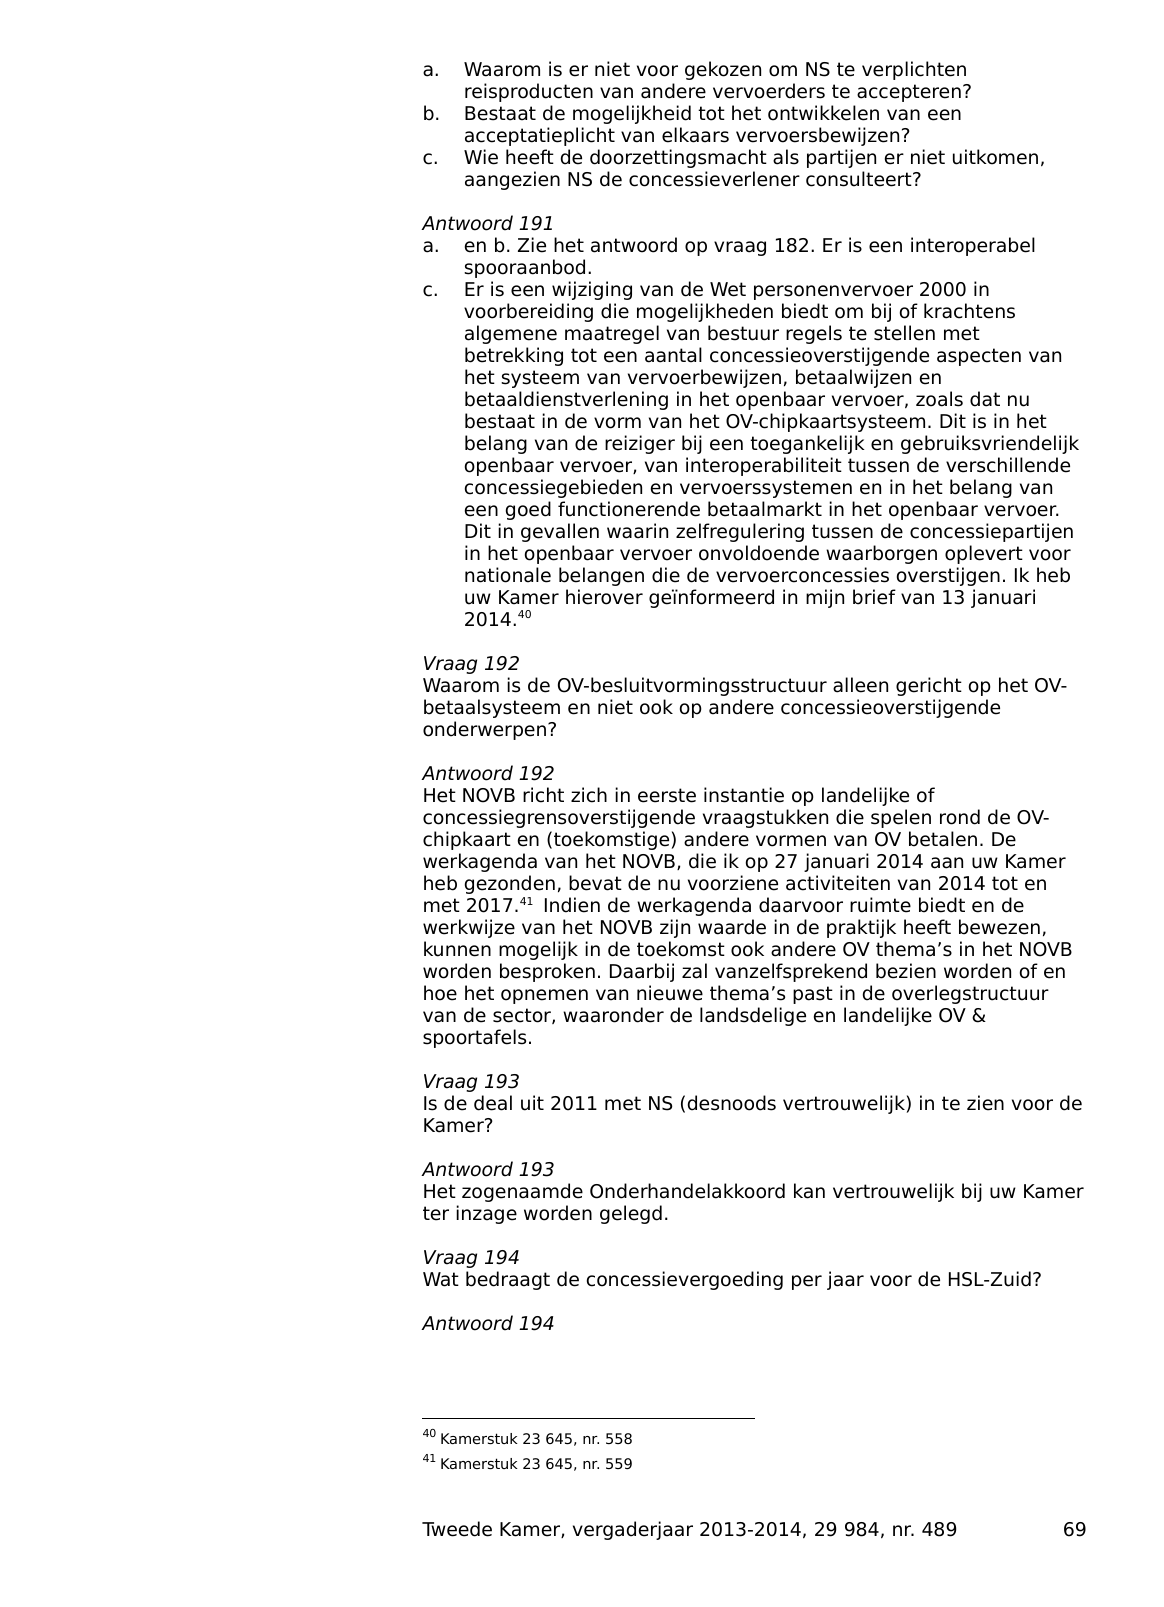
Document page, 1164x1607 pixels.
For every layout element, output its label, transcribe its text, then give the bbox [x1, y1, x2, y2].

text Is de deal uit 2011 met NS (desnoods vertrouwelijk) in te zien voor de Kamer? [422, 1093, 1087, 1137]
text Vraag 194 [422, 1247, 1087, 1269]
text Wat bedraagt de concessievergoeding per jaar voor de HSL-Zuid? [422, 1269, 1087, 1291]
text c. Wie heeft de doorzettingsmacht als partijen er niet uitkomen, aangezien NS de concessieverlener consulteert? [422, 147, 1087, 191]
text Het NOVB richt zich in eerste instantie op landelijke of concessiegrensoverstijgende vraagstukken die spelen rond de OV-chipkaart en (toekomstige) andere vormen van OV betalen. De werkagenda van het NOVB, die ik op 27 januari 2014 aan uw Kamer heb gezonden, bevat de nu voorziene activiteiten van 2014 tot en met 2017. Indien de werkagenda daarvoor ruimte biedt en de werkwijze van het NOVB zijn waarde in de praktijk heeft bewezen, kunnen mogelijk in de toekomst ook andere OV thema’s in het NOVB worden besproken. Daarbij zal vanzelfsprekend bezien worden of en hoe het opnemen van nieuwe thema’s past in de overlegstructuur van de sector, waaronder de landsdelige en landelijke OV & spoortafels. [422, 785, 1087, 1049]
text Vraag 193 [422, 1071, 1087, 1093]
text a. en b. Zie het antwoord op vraag 182. Er is een interoperabel spooraanbod. [422, 235, 1087, 279]
text Antwoord 191 [422, 213, 1087, 235]
text Kamerstuk 23 645, nr. 559 [422, 1452, 1087, 1474]
text Antwoord 192 [422, 763, 1087, 785]
text Waarom is de OV-besluitvormingsstructuur alleen gericht op het OV-betaalsysteem en niet ook op andere concessieoverstijgende onderwerpen? [422, 675, 1087, 741]
text a. Waarom is er niet voor gekozen om NS te verplichten reisproducten van andere vervoerders te accepteren? [422, 59, 1087, 103]
text Het zogenaamde Onderhandelakkoord kan vertrouwelijk bij uw Kamer ter inzage worden gelegd. [422, 1181, 1087, 1225]
text c. Er is een wijziging van de Wet personenvervoer 2000 in voorbereiding die mogelijkheden biedt om bij of krachtens algemene maatregel van bestuur regels te stellen met betrekking tot een aantal concessieoverstijgende aspecten van het systeem van vervoerbewijzen, betaalwijzen en betaaldienstverlening in het openbaar vervoer, zoals dat nu bestaat in de vorm van het OV-chipkaartsysteem. Dit is in het belang van de reiziger bij een toegankelijk en gebruiksvriendelijk openbaar vervoer, van interoperabiliteit tussen de verschillende concessiegebieden en vervoerssystemen en in het belang van een goed functionerende betaalmarkt in het openbaar vervoer. Dit in gevallen waarin zelfregulering tussen de concessiepartijen in het openbaar vervoer onvoldoende waarborgen oplevert voor nationale belangen die de vervoerconcessies overstijgen. Ik heb uw Kamer hierover geïnformeerd in mijn brief van 13 januari 2014. [422, 279, 1087, 631]
text Kamerstuk 23 645, nr. 558 [422, 1427, 1087, 1449]
text b. Bestaat de mogelijkheid tot het ontwikkelen van een acceptatieplicht van elkaars vervoersbewijzen? [422, 103, 1087, 147]
text Antwoord 193 [422, 1159, 1087, 1181]
text Vraag 192 [422, 653, 1087, 675]
text Antwoord 194 [422, 1313, 1087, 1335]
